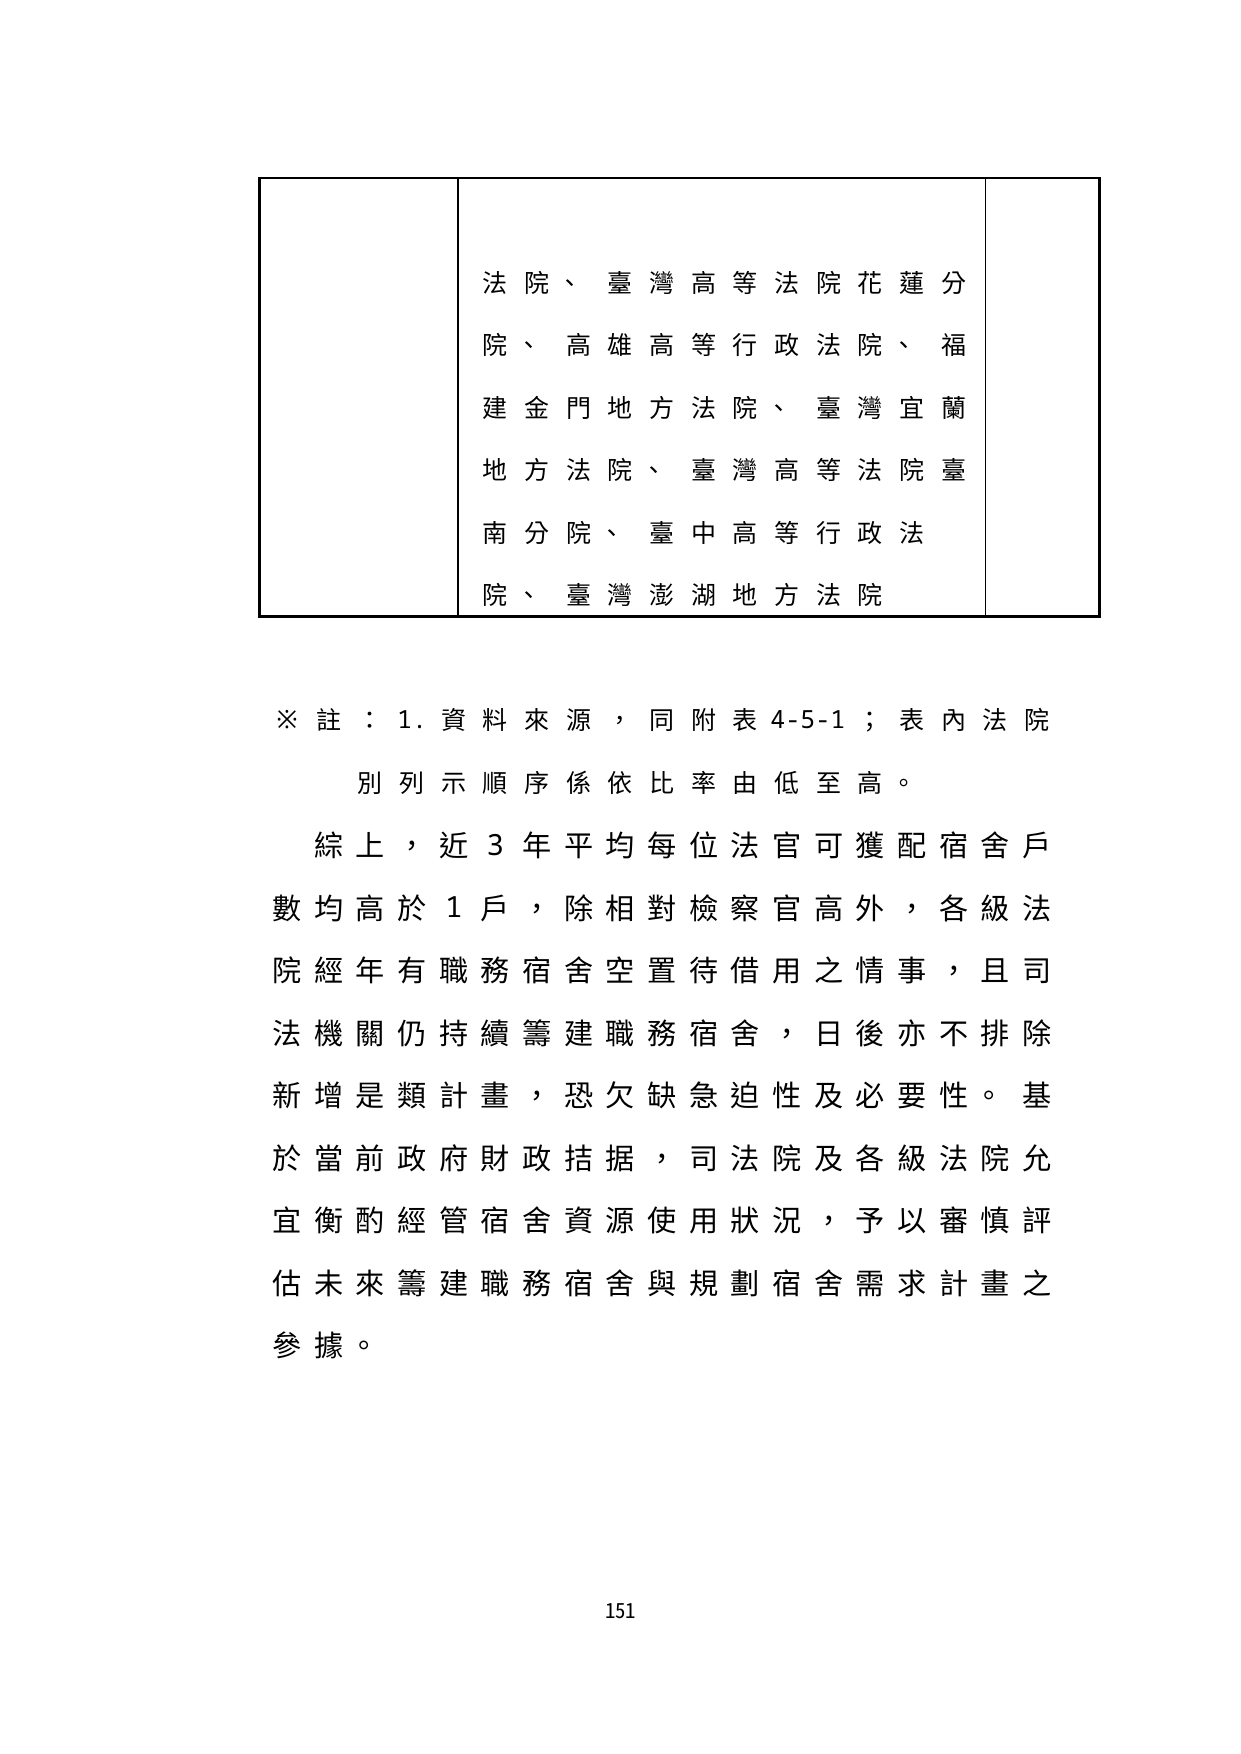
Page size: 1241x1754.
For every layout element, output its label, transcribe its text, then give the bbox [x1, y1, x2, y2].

text 綜上，近3年平均每位法官可獲配宿舍戶數均高於1戶，除相對檢察官高外，各級法院經年有職務宿舍空置待借用之情事，且司法機關仍持續籌建職務宿舍，日後亦不排除新增是類計畫，恐欠缺急迫性及必要性。基於當前政府財政拮据，司法院及各級法院允宜衡酌經管宿舍資源使用狀況，予以審慎評估未來籌建職務宿舍與規劃宿舍需求計畫之參據。 [242, 802, 1058, 1365]
table_cell 法院、臺灣高等法院花蓮分院、高雄高等行政法院、福建金門地方法院、臺灣宜蘭地方法院、臺灣高等法院臺南分院、臺中高等行政法院、臺灣澎湖地方法院 [459, 179, 985, 615]
table_cell [261, 179, 457, 615]
table_cell [986, 179, 1098, 615]
text ※註：1.資料來源，同附表4-5-1；表內法院別列示順序係依比率由低至高。 [245, 677, 1058, 802]
